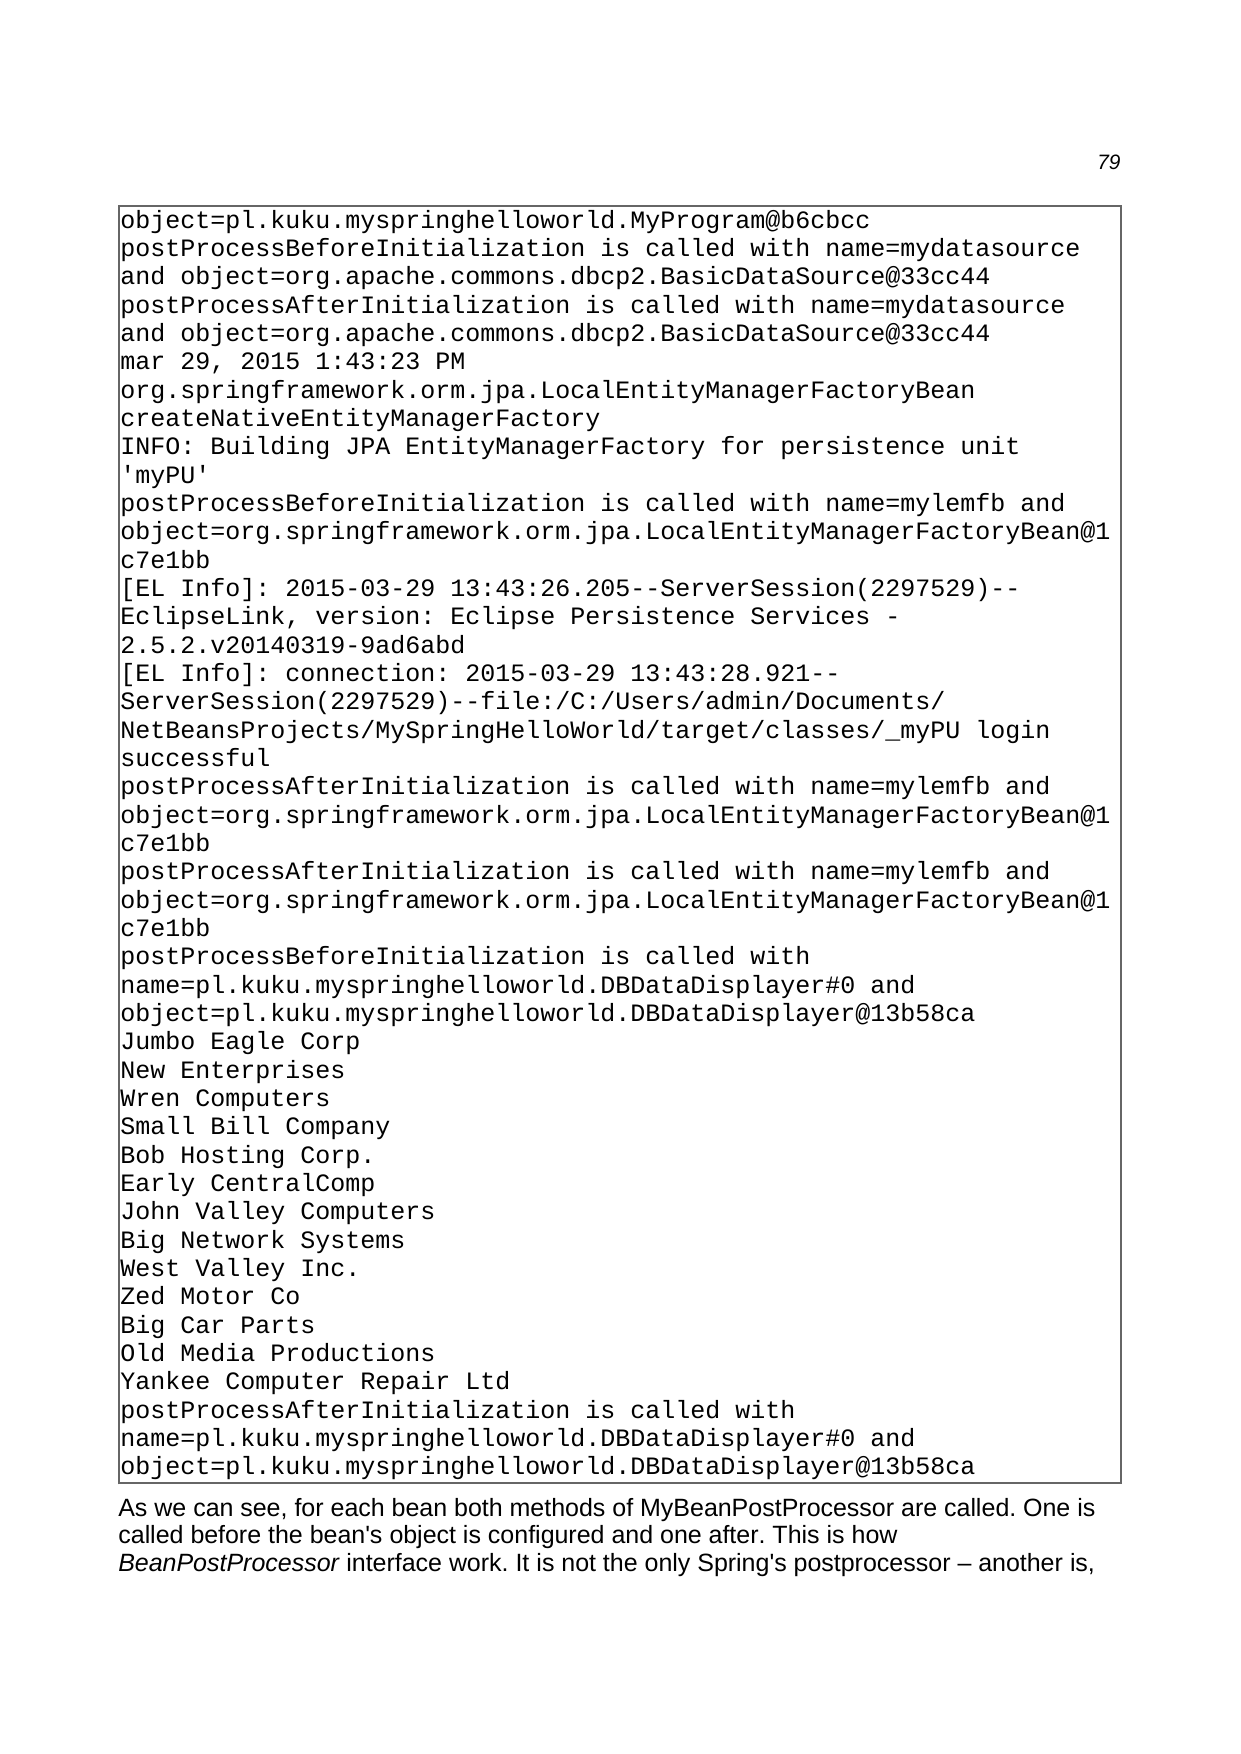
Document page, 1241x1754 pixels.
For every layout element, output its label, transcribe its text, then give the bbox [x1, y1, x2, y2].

text Jumbo Eagle Corp [120, 1027, 1120, 1055]
text object=pl.kuku.myspringhelloworld.MyProgram@b6cbcc [120, 207, 1120, 233]
text Yankee Computer Repair Ltd [120, 1367, 1120, 1395]
text Bob Hosting Corp. [120, 1140, 1120, 1168]
text Old Media Productions [120, 1338, 1120, 1367]
text Zed Motor Co [120, 1282, 1120, 1310]
text Big Car Parts [120, 1310, 1120, 1338]
text As we can see, for each bean both methods of MyBeanPostProcessor are called. One is called before the bean's object is configured and one after. This is how BeanPostProcessor interface work. It is not the only Spring's postprocessor – another is, [118, 1493, 1122, 1577]
text Early CentralComp [120, 1168, 1120, 1197]
text postProcessAfterInitialization is called with name=mydatasource and object=org.apache.commons.dbcp2.BasicDataSource@33cc44 [120, 290, 1120, 347]
text Small Bill Company [120, 1112, 1120, 1140]
text Big Network Systems [120, 1225, 1120, 1253]
text postProcessAfterInitialization is called with name=mylemfb and object=org.springframework.orm.jpa.LocalEntityManagerFactoryBean@1c7e1bb [120, 772, 1120, 857]
text Wren Computers [120, 1083, 1120, 1112]
text New Enterprises [120, 1055, 1120, 1083]
text postProcessAfterInitialization is called with name=mylemfb and object=org.springframework.orm.jpa.LocalEntityManagerFactoryBean@1c7e1bb [120, 857, 1120, 942]
text postProcessBeforeInitialization is called with name=pl.kuku.myspringhelloworld.DBDataDisplayer#0 and object=pl.kuku.myspringhelloworld.DBDataDisplayer@13b58ca [120, 942, 1120, 1027]
text [EL Info]: connection: 2015-03-29 13:43:28.921--ServerSession(2297529)--file:/C:/Users/admin/Documents/NetBeansProjects/MySpringHelloWorld/target/classes/_myPU login successful [120, 658, 1120, 772]
text postProcessAfterInitialization is called with name=pl.kuku.myspringhelloworld.DBDataDisplayer#0 and object=pl.kuku.myspringhelloworld.DBDataDisplayer@13b58ca [120, 1395, 1120, 1482]
text INFO: Building JPA EntityManagerFactory for persistence unit 'myPU' [120, 432, 1120, 488]
text West Valley Inc. [120, 1253, 1120, 1282]
text mar 29, 2015 1:43:23 PM org.springframework.orm.jpa.LocalEntityManagerFactoryBean createNativeEntityManagerFactory [120, 347, 1120, 432]
text postProcessBeforeInitialization is called with name=mylemfb and object=org.springframework.orm.jpa.LocalEntityManagerFactoryBean@1c7e1bb [120, 488, 1120, 573]
text postProcessBeforeInitialization is called with name=mydatasource and object=org.apache.commons.dbcp2.BasicDataSource@33cc44 [120, 233, 1120, 290]
text John Valley Computers [120, 1197, 1120, 1225]
text [EL Info]: 2015-03-29 13:43:26.205--ServerSession(2297529)--EclipseLink, version: Eclipse Persistence Services - 2.5.2.v20140319-9ad6abd [120, 573, 1120, 658]
